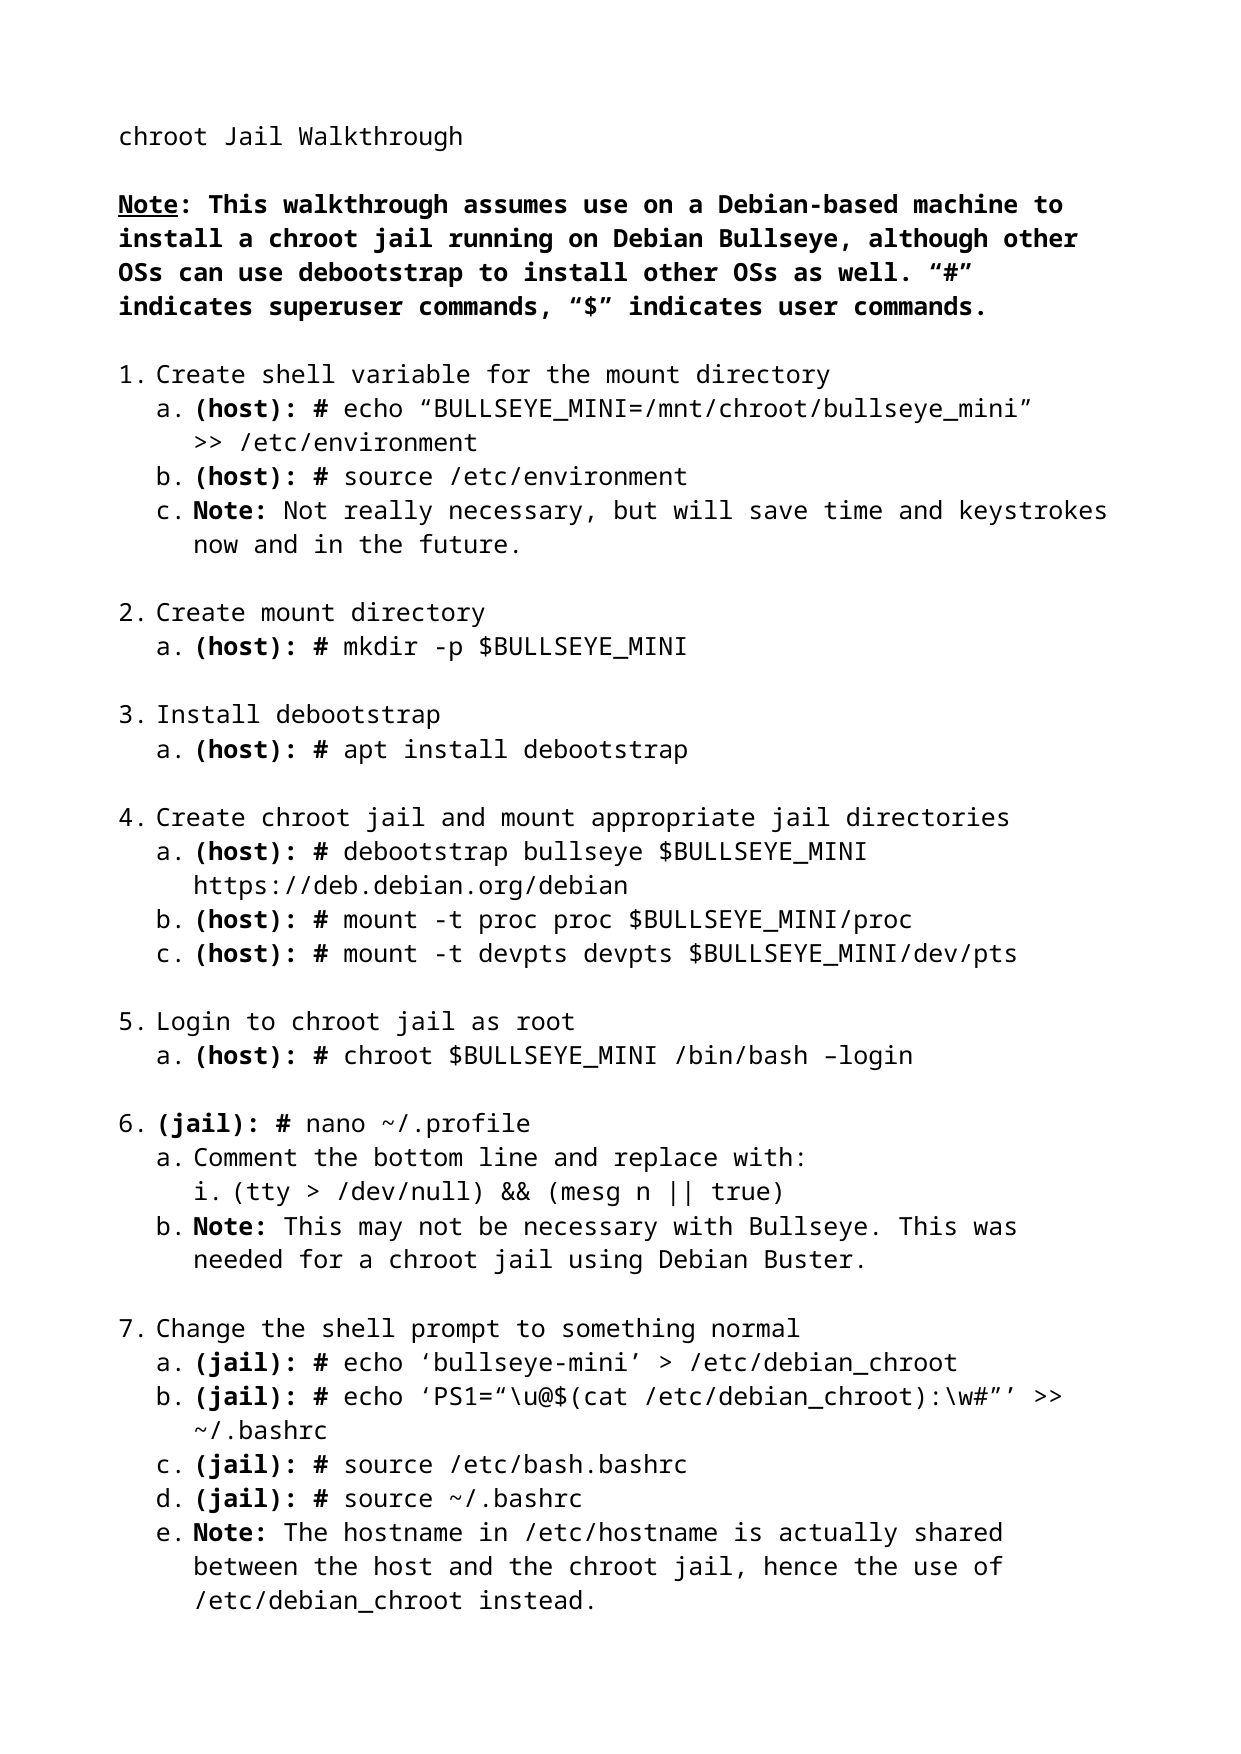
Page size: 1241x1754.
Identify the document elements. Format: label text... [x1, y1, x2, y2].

list (host): # mount -t proc proc $BULLSEYE_MINI/proc [156, 902, 1122, 936]
text Note: This walkthrough assumes use on a Debian-based machine to install a chroot jail running on Debian Bullseye, although other OSs can use debootstrap to install other OSs as well. “#” indicates superuser commands, “$” indicates user commands. [118, 186, 1122, 322]
list (host): # chroot $BULLSEYE_MINI /bin/bash –login [156, 1038, 1122, 1072]
list (jail): # source /etc/bash.bashrc [156, 1447, 1122, 1481]
list Create shell variable for the mount directory [118, 357, 1122, 391]
list Note: The hostname in /etc/hostname is actually shared between the host and the chroot jail, hence the use of /etc/debian_chroot instead. [156, 1515, 1122, 1617]
list (jail): # echo ‘PS1=“\u@$(cat /etc/debian_chroot):\w#”’ >> ~/.bashrc [156, 1378, 1122, 1447]
list Install debootstrap [118, 697, 1122, 731]
list (host): # mount -t devpts devpts $BULLSEYE_MINI/dev/pts [156, 936, 1122, 970]
list (jail): # source ~/.bashrc [156, 1481, 1122, 1515]
list Create mount directory [118, 595, 1122, 629]
list (tty > /dev/null) && (mesg n || true) [193, 1174, 1122, 1208]
list (host): # mkdir -p $BULLSEYE_MINI [156, 629, 1122, 663]
list Note: Not really necessary, but will save time and keystrokes now and in the future. [156, 493, 1122, 561]
list (host): # source /etc/environment [156, 459, 1122, 493]
list (jail): # nano ~/.profile [118, 1106, 1122, 1140]
list Change the shell prompt to something normal [118, 1310, 1122, 1344]
list Login to chroot jail as root [118, 1004, 1122, 1038]
list (jail): # echo ‘bullseye-mini’ > /etc/debian_chroot [156, 1344, 1122, 1378]
text chroot Jail Walkthrough [118, 118, 1122, 152]
list (host): # debootstrap bullseye $BULLSEYE_MINI https://deb.debian.org/debian [156, 833, 1122, 902]
list Create chroot jail and mount appropriate jail directories [118, 799, 1122, 833]
list (host): # apt install debootstrap [156, 731, 1122, 765]
list Comment the bottom line and replace with: [156, 1140, 1122, 1174]
list (host): # echo “BULLSEYE_MINI=/mnt/chroot/bullseye_mini” >> /etc/environment [156, 391, 1122, 459]
list Note: This may not be necessary with Bullseye. This was needed for a chroot jail using Debian Buster. [156, 1208, 1122, 1276]
